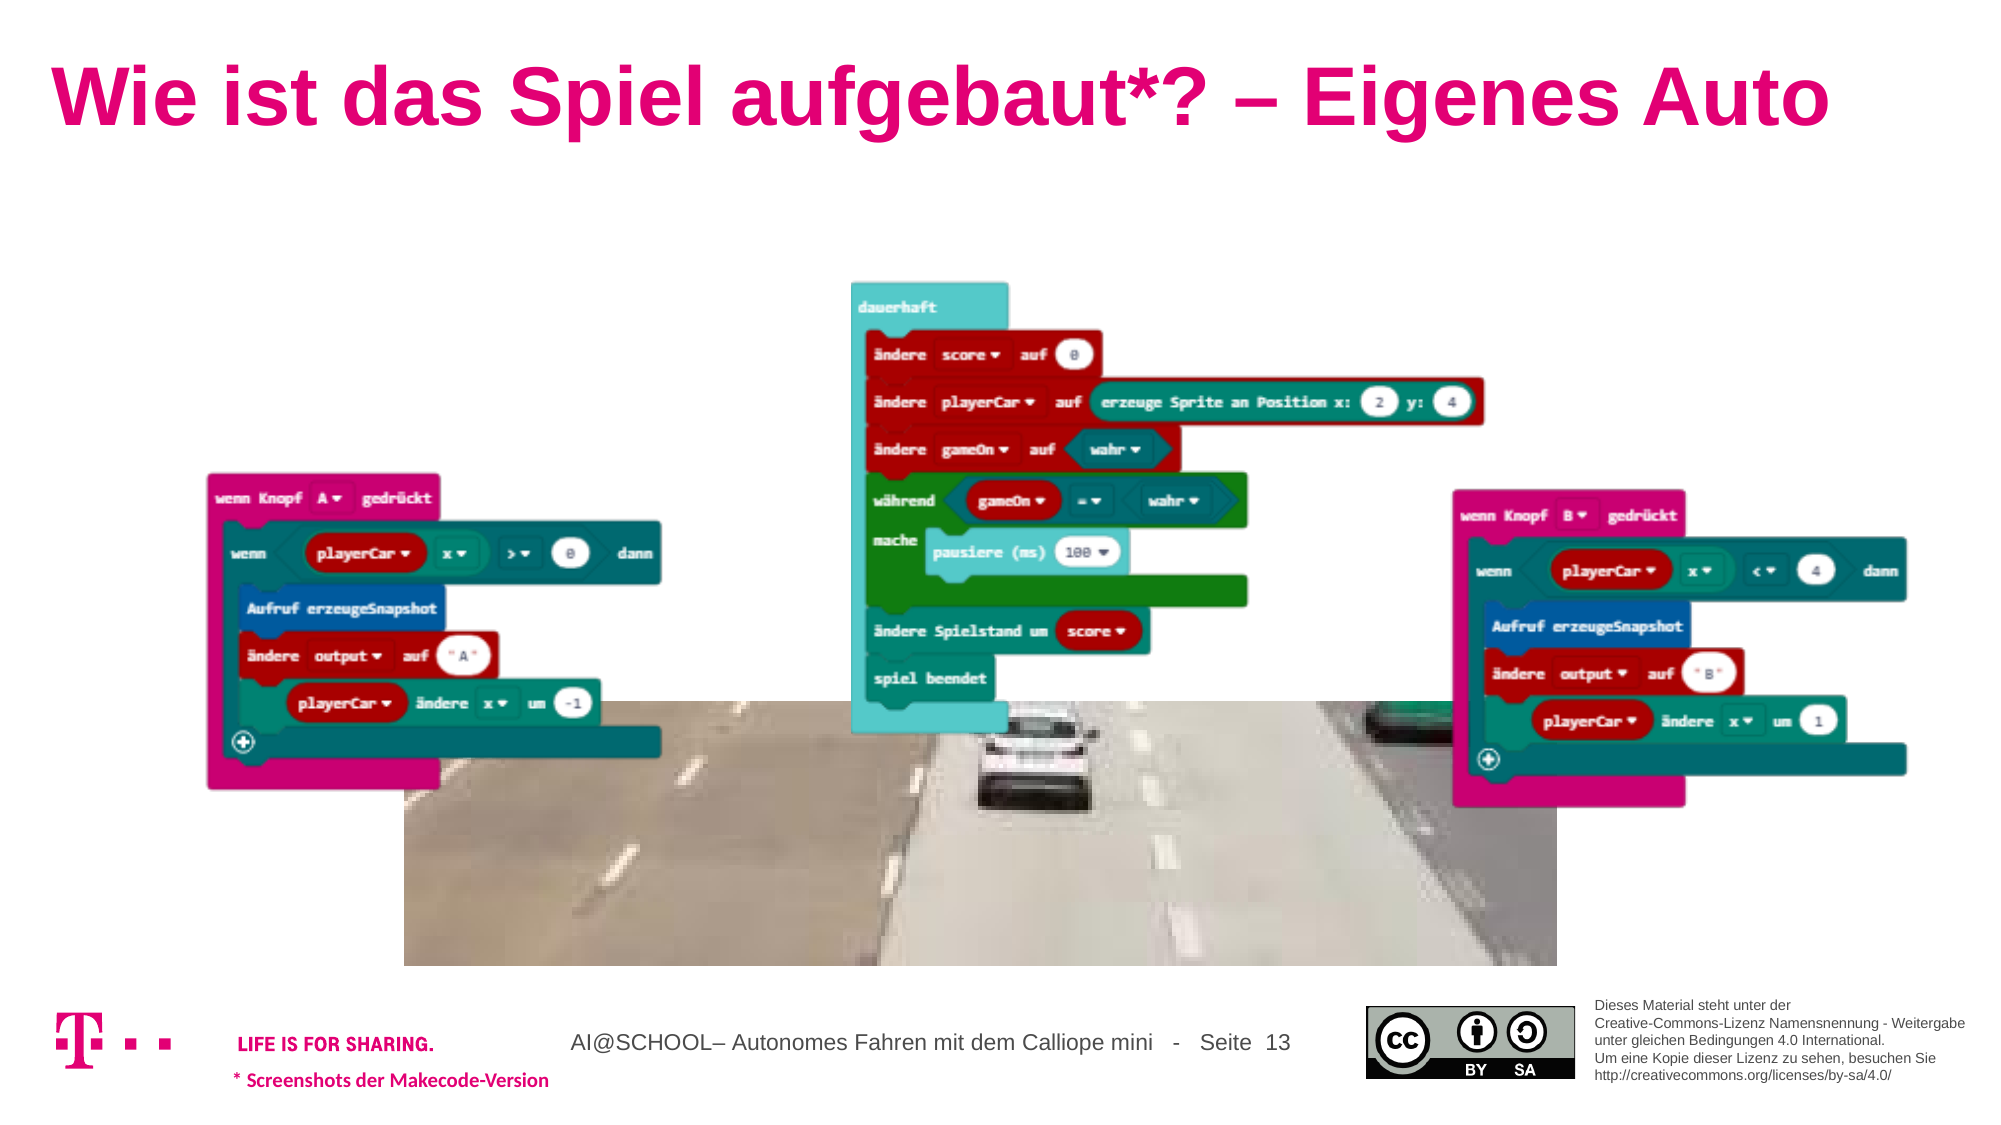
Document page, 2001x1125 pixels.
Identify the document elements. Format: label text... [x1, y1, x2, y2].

picture [173, 242, 1921, 977]
text_box Wie ist das Spiel aufgebaut*? – Eigenes Auto [36, 45, 1964, 174]
text_box * Screenshots der Makecode-Version [216, 1058, 571, 1100]
